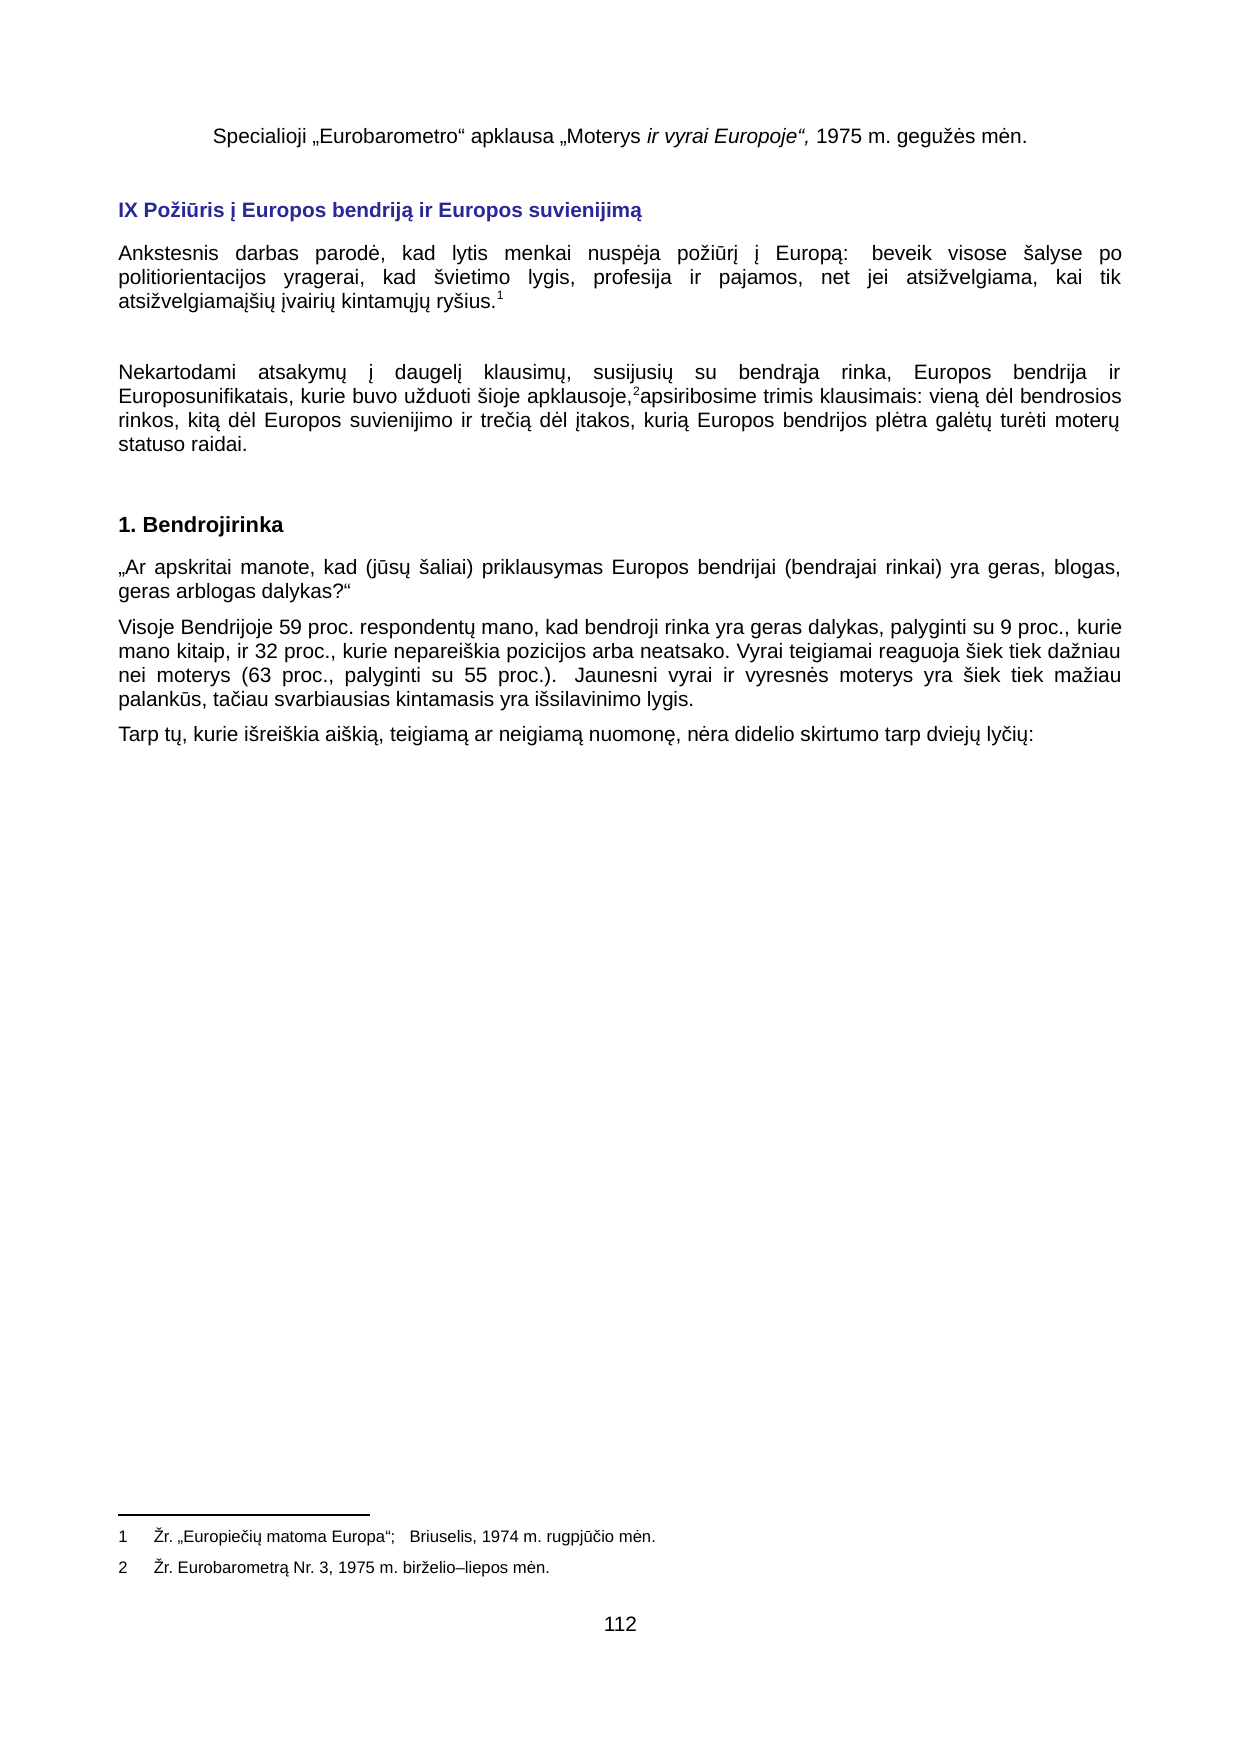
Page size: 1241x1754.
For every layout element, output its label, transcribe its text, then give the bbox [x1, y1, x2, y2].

subtitle 1. Bendrojirinka [118, 512, 1122, 537]
text Ankstesnis darbas parodė, kad lytis menkai nuspėja požiūrį į Europą: beveik visose šalyse po politiorientacijos yragerai, kad švietimo lygis, profesija ir pajamos, net jei atsižvelgiama, kai tik atsižvelgiamaįšių įvairių kintamųjų ryšius. [118, 241, 1122, 312]
text „Ar apskritai manote, kad (jūsų šaliai) priklausymas Europos bendrijai (bendrajai rinkai) yra geras, blogas, geras arblogas dalykas?“ [118, 555, 1122, 603]
text Visoje Bendrijoje 59 proc. respondentų mano, kad bendroji rinka yra geras dalykas, palyginti su 9 proc., kurie mano kitaip, ir 32 proc., kurie nepareiškia pozicijos arba neatsako. Vyrai teigiamai reaguoja šiek tiek dažniau nei moterys (63 proc., palyginti su 55 proc.). Jaunesni vyrai ir vyresnės moterys yra šiek tiek mažiau palankūs, tačiau svarbiausias kintamasis yra išsilavinimo lygis. [118, 615, 1122, 711]
subtitle IX Požiūris į Europos bendriją ir Europos suvienijimą [118, 198, 1122, 222]
text Žr. „Europiečių matoma Europa“; Briuselis, 1974 m. rugpjūčio mėn. [118, 1527, 1122, 1546]
text Tarp tų, kurie išreiškia aiškią, teigiamą ar neigiamą nuomonę, nėra didelio skirtumo tarp dviejų lyčių: [118, 722, 1122, 746]
text Žr. Eurobarometrą Nr. 3, 1975 m. birželio–liepos mėn. [118, 1557, 1122, 1577]
text Nekartodami atsakymų į daugelį klausimų, susijusių su bendrąja rinka, Europos bendrija ir Europosunifikatais, kurie buvo užduoti šioje apklausoje,apsiribosime trimis klausimais: vieną dėl bendrosios rinkos, kitą dėl Europos suvienijimo ir trečią dėl įtakos, kurią Europos bendrijos plėtra galėtų turėti moterų statuso raidai. [118, 360, 1122, 456]
